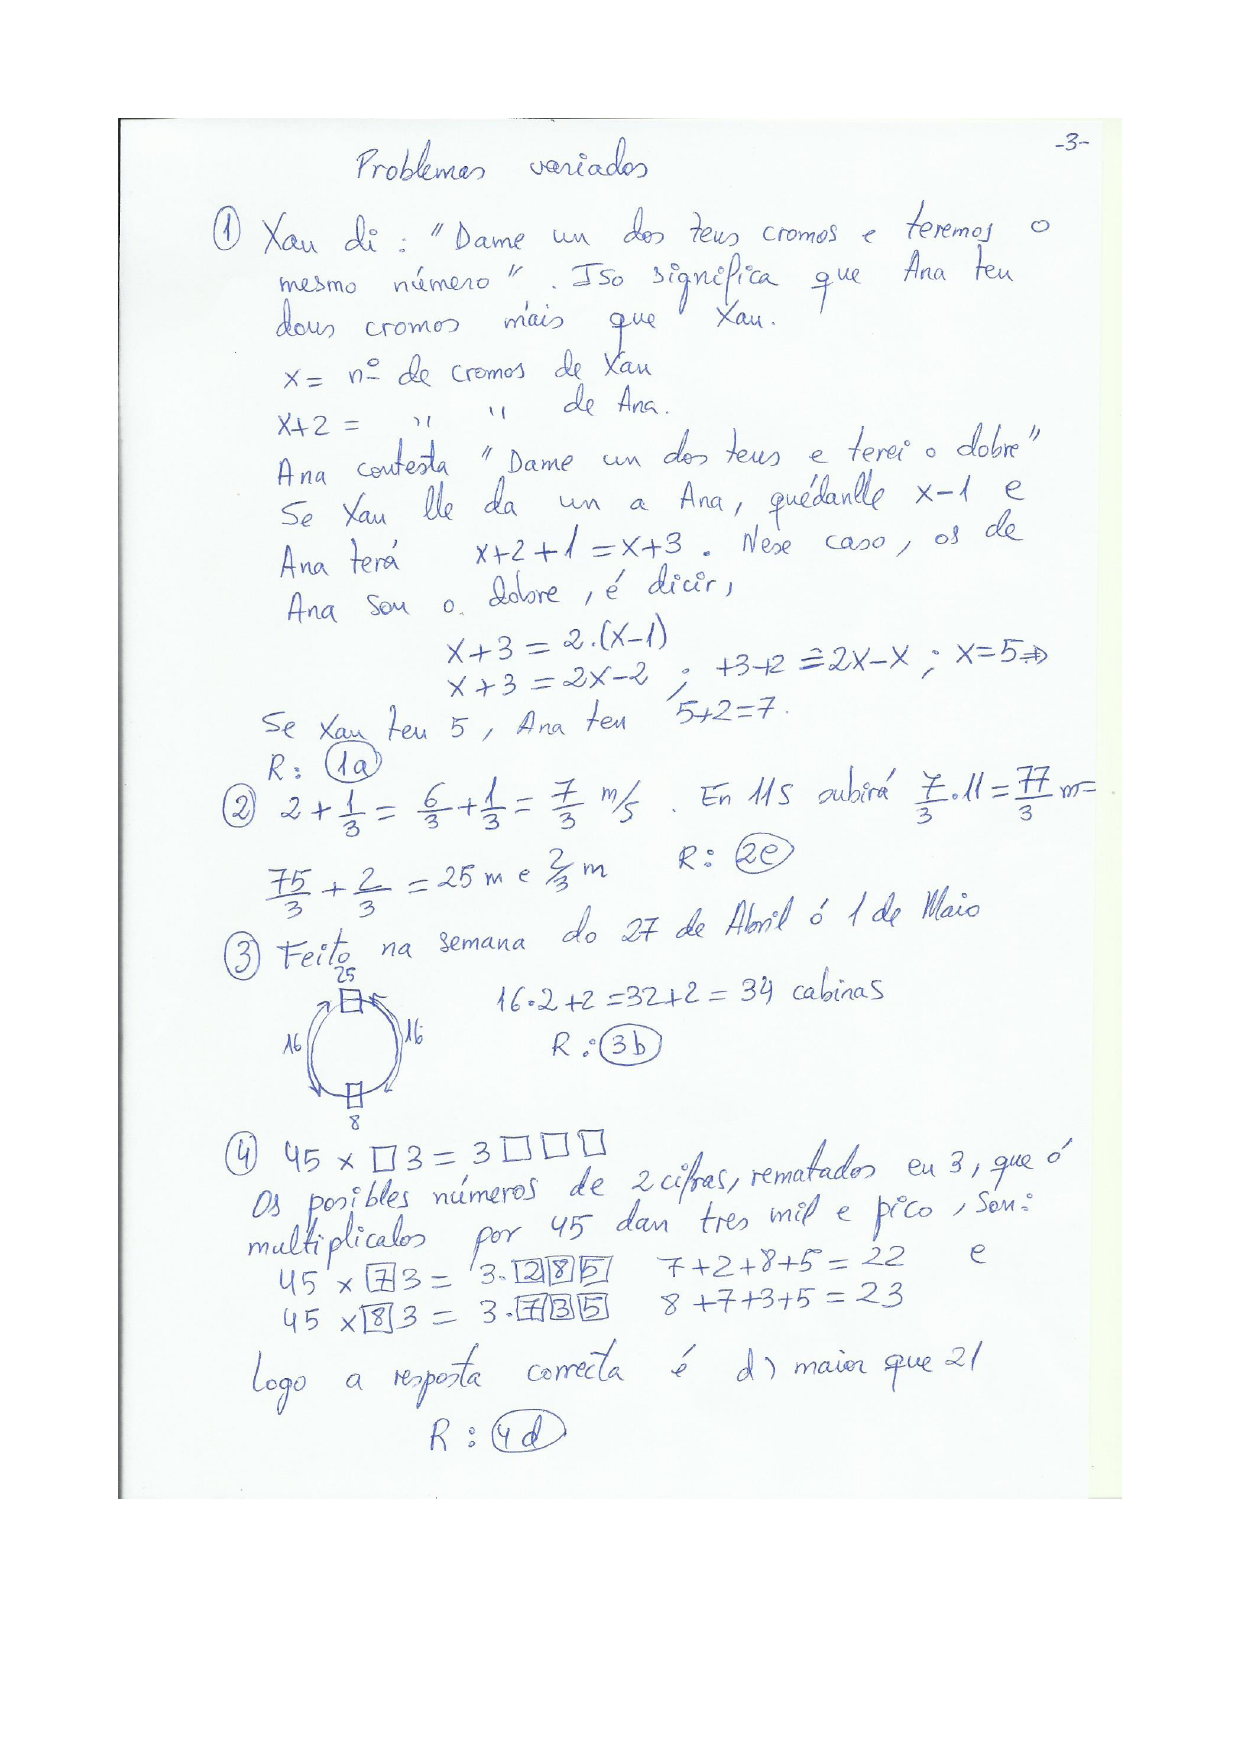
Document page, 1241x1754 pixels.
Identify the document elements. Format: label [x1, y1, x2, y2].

picture [118, 118, 1123, 1499]
